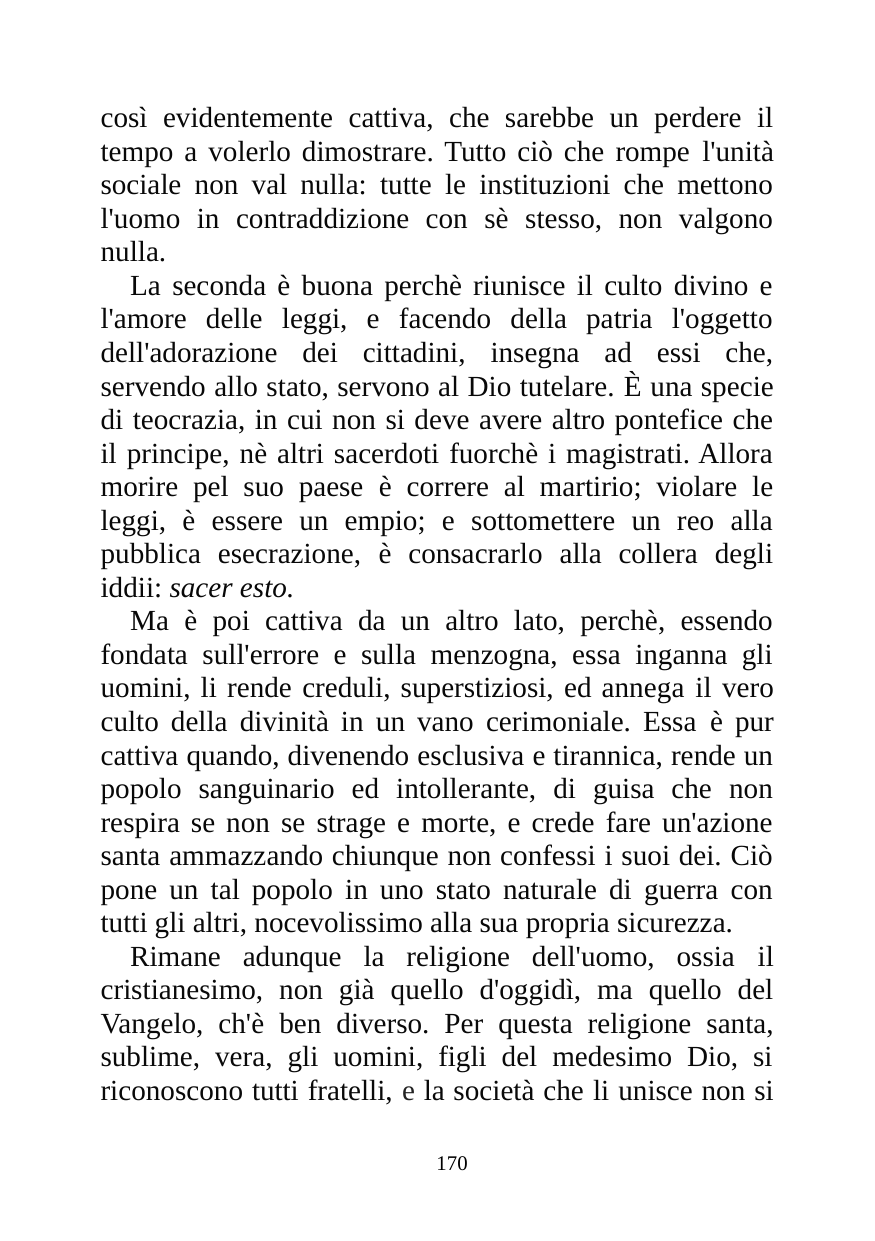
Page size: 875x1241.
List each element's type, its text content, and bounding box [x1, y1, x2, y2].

text La seconda è buona perchè riunisce il culto divino e l'amore delle leggi, e facendo della patria l'oggetto dell'adorazione dei cittadini, insegna ad essi che, servendo allo stato, servono al Dio tutelare. È una specie di teocrazia, in cui non si deve avere altro pontefice che il principe, nè altri sacerdoti fuorchè i magistrati. Allora morire pel suo paese è correre al martirio; violare le leggi, è essere un empio; e sottomettere un reo alla pubblica esecrazione, è consacrarlo alla collera degli iddii: sacer esto. [100, 268, 774, 603]
text così evidentemente cattiva, che sarebbe un perdere il tempo a volerlo dimostrare. Tutto ciò che rompe l'unità sociale non val nulla: tutte le instituzioni che mettono l'uomo in contraddizione con sè stesso, non valgono nulla. [100, 100, 774, 268]
text Rimane adunque la religione dell'uomo, ossia il cristianesimo, non già quello d'oggidì, ma quello del Vangelo, ch'è ben diverso. Per questa religione santa, sublime, vera, gli uomini, figli del medesimo Dio, si riconoscono tutti fratelli, e la società che li unisce non si [100, 939, 774, 1107]
text Ma è poi cattiva da un altro lato, perchè, essendo fondata sull'errore e sulla menzogna, essa inganna gli uomini, li rende creduli, superstiziosi, ed annega il vero culto della divinità in un vano cerimoniale. Essa è pur cattiva quando, divenendo esclusiva e tirannica, rende un popolo sanguinario ed intollerante, di guisa che non respira se non se strage e morte, e crede fare un'azione santa ammazzando chiunque non confessi i suoi dei. Ciò pone un tal popolo in uno stato naturale di guerra con tutti gli altri, nocevolissimo alla sua propria sicurezza. [100, 603, 774, 939]
